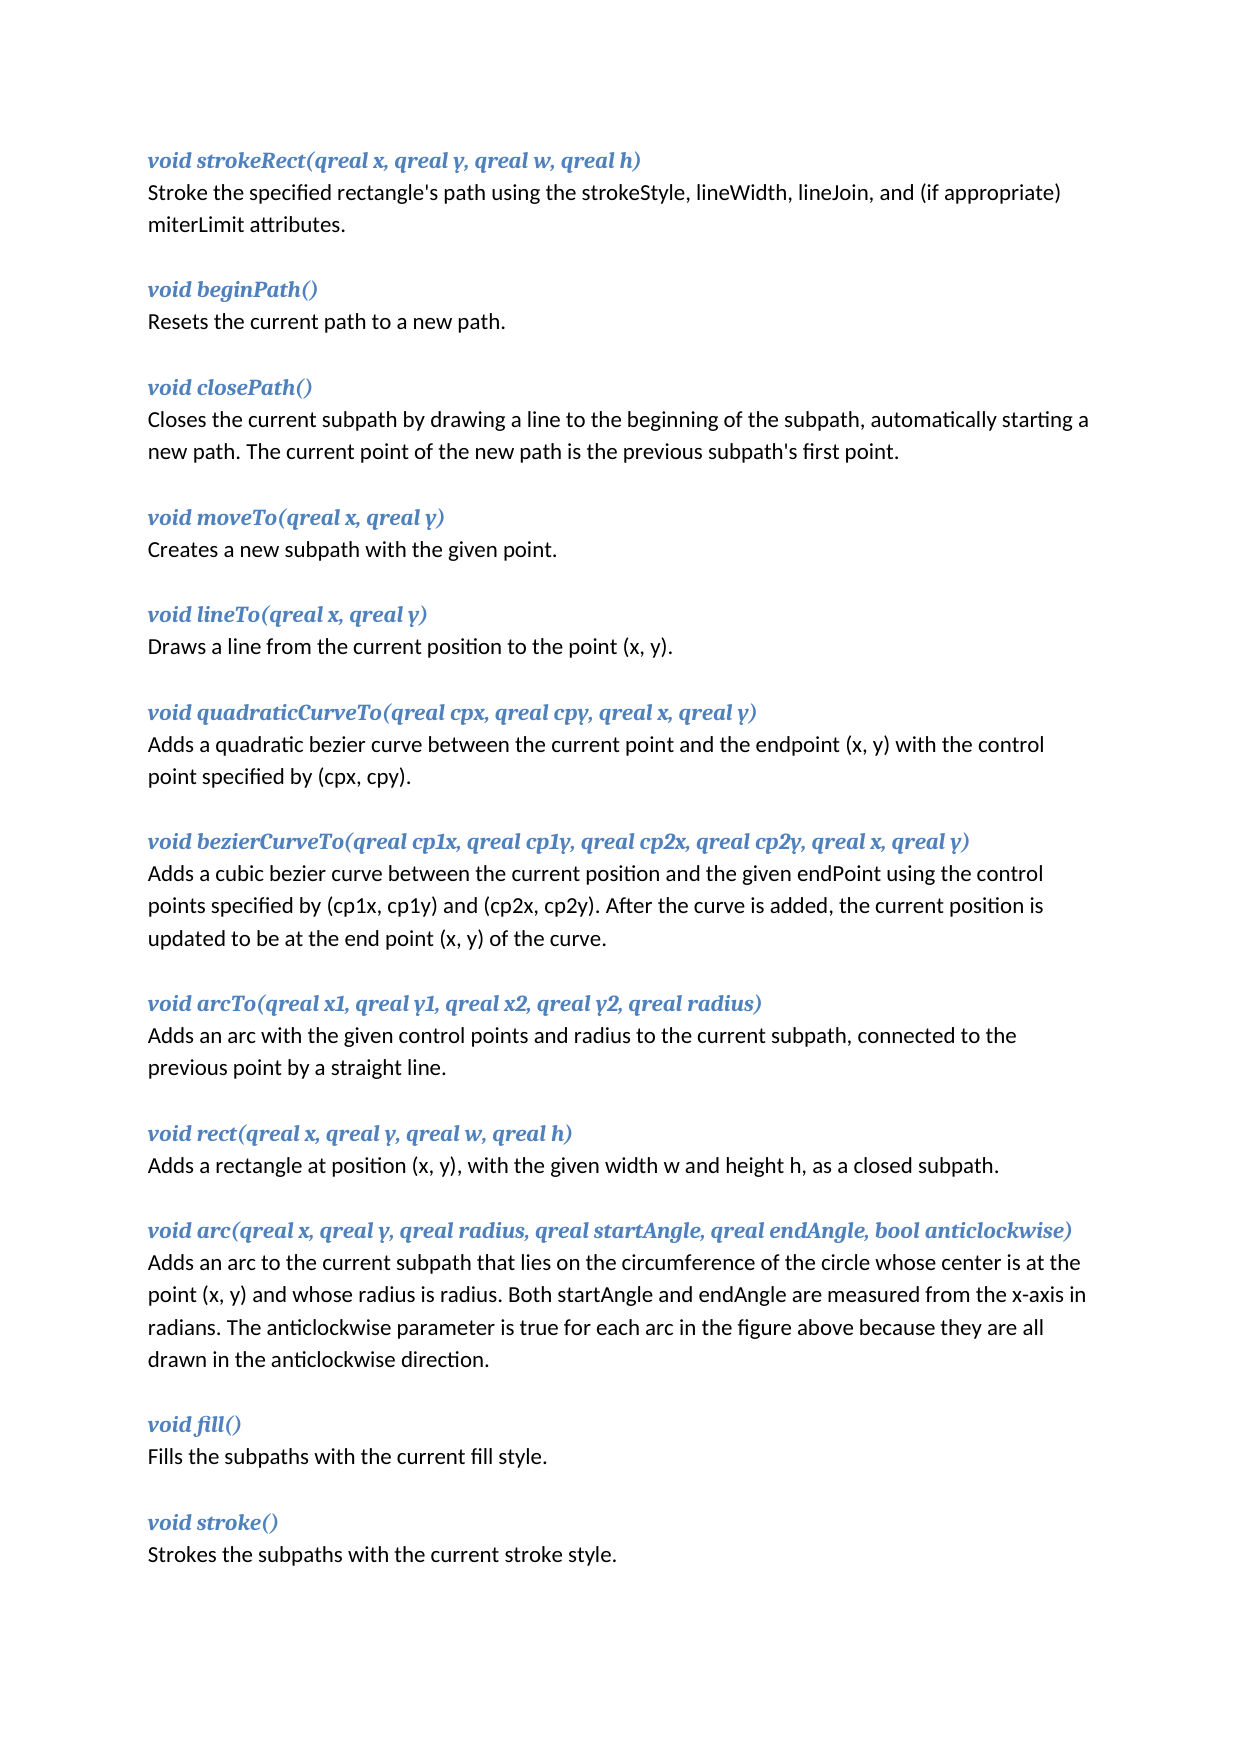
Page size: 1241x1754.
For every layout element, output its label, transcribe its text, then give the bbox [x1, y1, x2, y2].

text Closes the current subpath by drawing a line to the beginning of the subpath, automatically starting a new path. The current point of the new path is the previous subpath's first point. [148, 405, 1093, 465]
subtitle void bezierCurveTo(qreal cp1x, qreal cp1y, qreal cp2x, qreal cp2y, qreal x, qreal y) [148, 829, 1093, 856]
subtitle void quadraticCurveTo(qreal cpx, qreal cpy, qreal x, qreal y) [148, 699, 1093, 726]
subtitle void stroke() [148, 1510, 1093, 1536]
subtitle void moveTo(qreal x, qreal y) [148, 504, 1093, 531]
text Adds a quadratic bezier curve between the current point and the endpoint (x, y) with the control point specified by (cpx, cpy). [148, 730, 1093, 790]
text Creates a new subpath with the given point. [148, 535, 1093, 563]
subtitle void fill() [148, 1412, 1093, 1439]
text Strokes the subpaths with the current stroke style. [148, 1540, 1093, 1568]
text Adds an arc with the given control points and radius to the current subpath, connected to the previous point by a straight line. [148, 1021, 1093, 1081]
text Resets the current path to a new path. [148, 307, 1093, 336]
subtitle void rect(qreal x, qreal y, qreal w, qreal h) [148, 1121, 1093, 1147]
subtitle void beginPath() [148, 277, 1093, 304]
text Fills the subpaths with the current fill style. [148, 1442, 1093, 1471]
text Adds an arc to the current subpath that lies on the circumference of the circle whose center is at the point (x, y) and whose radius is radius. Both startAngle and endAngle are measured from the x-axis in radians. The anticlockwise parameter is true for each arc in the figure above because they are all drawn in the anticlockwise direction. [148, 1248, 1093, 1373]
subtitle void arc(qreal x, qreal y, qreal radius, qreal startAngle, qreal endAngle, bool anticlockwise) [148, 1218, 1093, 1244]
subtitle void lineTo(qreal x, qreal y) [148, 602, 1093, 628]
text Adds a rectangle at position (x, y), with the given width w and height h, as a closed subpath. [148, 1151, 1093, 1179]
text Draws a line from the current position to the point (x, y). [148, 632, 1093, 660]
subtitle void strokeRect(qreal x, qreal y, qreal w, qreal h) [148, 148, 1093, 174]
text Stroke the specified rectangle's path using the strokeStyle, lineWidth, lineJoin, and (if appropriate) miterLimit attributes. [148, 178, 1093, 238]
subtitle void arcTo(qreal x1, qreal y1, qreal x2, qreal y2, qreal radius) [148, 991, 1093, 1017]
subtitle void closePath() [148, 375, 1093, 401]
text Adds a cubic bezier curve between the current position and the given endPoint using the control points specified by (cp1x, cp1y) and (cp2x, cp2y). After the curve is added, the current position is updated to be at the end point (x, y) of the curve. [148, 859, 1093, 952]
